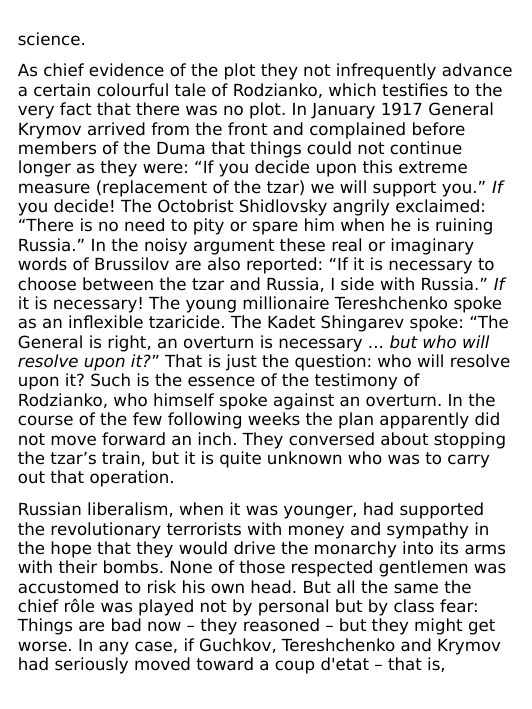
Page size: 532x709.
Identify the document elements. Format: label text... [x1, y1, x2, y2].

text Russian liberalism, when it was younger, had supported the revolutionary terrorists with money and sympathy in the hope that they would drive the monarchy into its arms with their bombs. None of those respected gentlemen was accustomed to risk his own head. But all the same the chief rôle was played not by personal but by class fear: Things are bad now – they reasoned – but they might get worse. In any case, if Guchkov, Tereshchenko and Krymov had seriously moved toward a coup d'etat – that is, [18, 500, 514, 674]
text science. [18, 29, 514, 49]
text As chief evidence of the plot they not infrequently advance a certain colourful tale of Rodzianko, which testifies to the very fact that there was no plot. In January 1917 General Krymov arrived from the front and complained before members of the Duma that things could not continue longer as they were: “If you decide upon this extreme measure (replacement of the tzar) we will support you.” If you decide! The Octobrist Shidlovsky angrily exclaimed: “There is no need to pity or spare him when he is ruining Russia.” In the noisy argument these real or imaginary words of Brussilov are also reported: “If it is necessary to choose between the tzar and Russia, I side with Russia.” If it is necessary! The young millionaire Tereshchenko spoke as an inflexible tzaricide. The Kadet Shingarev spoke: “The General is right, an overturn is necessary ... but who will resolve upon it?” That is just the question: who will resolve upon it? Such is the essence of the testimony of Rodzianko, who himself spoke against an overturn. In the course of the few following weeks the plan apparently did not move forward an inch. They conversed about stopping the tzar’s train, but it is quite unknown who was to carry out that operation. [18, 61, 514, 488]
